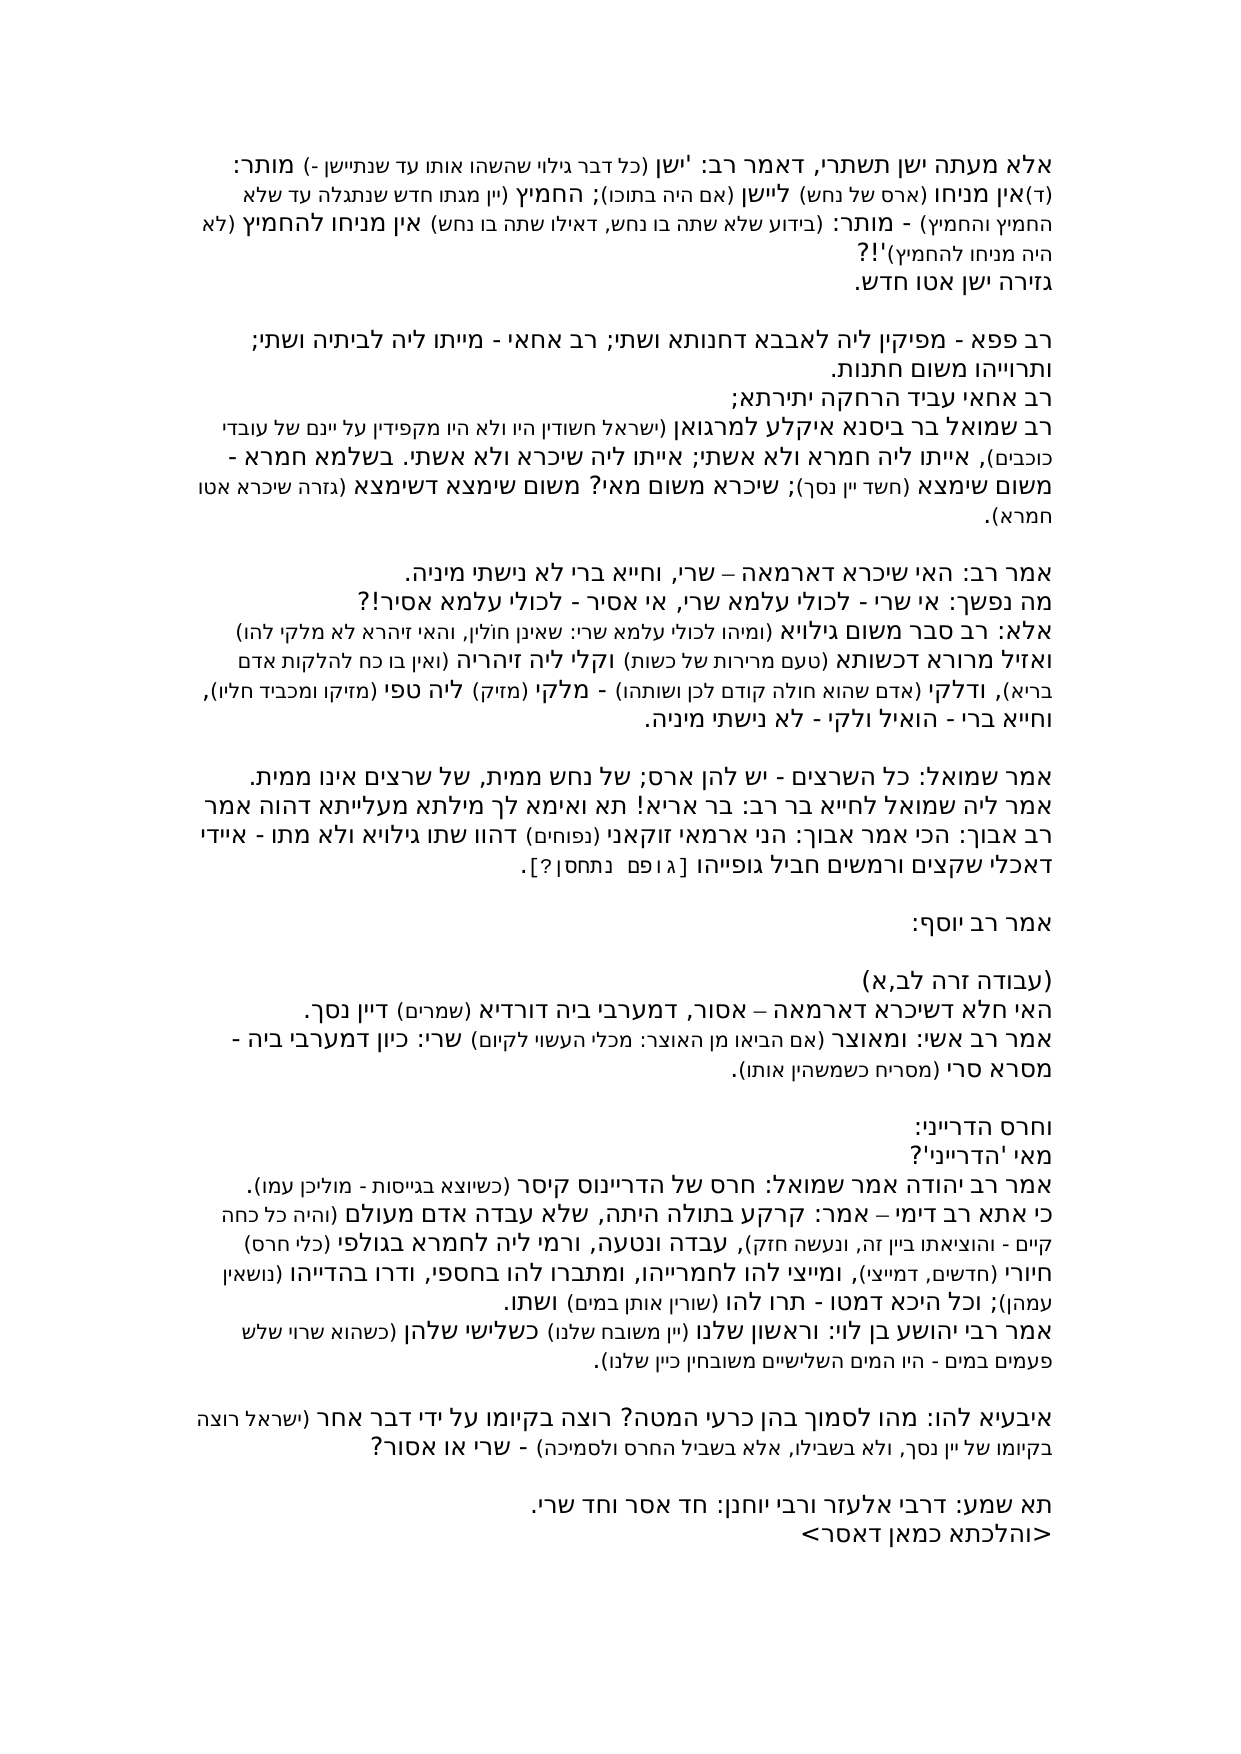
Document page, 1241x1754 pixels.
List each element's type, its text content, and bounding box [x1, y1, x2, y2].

text אלא מעתה ישן תשתרי, דאמר רב: 'ישן (כל דבר גילוי שהשהו אותו עד שנתיישן -) מותר: (ד)אין מניחו (ארס של נחש) ליישן (אם היה בתוכו); החמיץ (יין מגתו חדש שנתגלה עד שלא החמיץ והחמיץ) - מותר: (בידוע שלא שתה בו נחש, דאילו שתה בו נחש) אין מניחו להחמיץ (לא היה מניחו להחמיץ)'!? [187, 150, 1053, 267]
text איבעיא להו: מהו לסמוך בהן כרעי המטה? רוצה בקיומו על ידי דבר אחר (ישראל רוצה בקיומו של יין נסך, ולא בשבילו, אלא בשביל החרס ולסמיכה) - שרי או אסור? [187, 1403, 1053, 1462]
text תא שמע: דרבי אלעזר ורבי יוחנן: חד אסר וחד שרי. [187, 1491, 1053, 1520]
text אמר ליה שמואל לחייא בר רב: בר אריא! תא ואימא לך מילתא מעלייתא דהוה אמר רב אבוך: הכי אמר אבוך: הני ארמאי זוקאני (נפוחים) דהוו שתו גילויא ולא מתו - איידי דאכלי שקצים ורמשים חביל גופייהו [גופם נתחסן?]. [187, 791, 1053, 879]
text רב אחאי עביד הרחקה יתירתא; [187, 383, 1053, 412]
text כי אתא רב דימי – אמר: קרקע בתולה היתה, שלא עבדה אדם מעולם (והיה כל כחה קיים - והוציאתו ביין זה, ונעשה חזק), עבדה ונטעה, ורמי ליה לחמרא בגולפי (כלי חרס) חיורי (חדשים, דמייצי), ומייצי להו לחמרייהו, ומתברו להו בחספי, ודרו בהדייהו (נושאין עמהן); וכל היכא דמטו - תרו להו (שורין אותן במים) ושתו. [187, 1199, 1053, 1316]
text אמר רב: האי שיכרא דארמאה – שרי, וחייא ברי לא נישתי מיניה. [187, 558, 1053, 587]
text אמר רב יוסף: [187, 908, 1053, 937]
text אמר רבי יהושע בן לוי: וראשון שלנו (יין משובח שלנו) כשלישי שלהן (כשהוא שרוי שלש פעמים במים - היו המים השלישיים משובחין כיין שלנו). [187, 1316, 1053, 1374]
text גזירה ישן אטו חדש. [187, 267, 1053, 296]
text רב שמואל בר ביסנא איקלע למרגואן (ישראל חשודין היו ולא היו מקפידין על יינם של עובדי כוכבים), אייתו ליה חמרא ולא אשתי; אייתו ליה שיכרא ולא אשתי. בשלמא חמרא - משום שימצא (חשד יין נסך); שיכרא משום מאי? משום שימצא דשימצא (גזרה שיכרא אטו חמרא). [187, 412, 1053, 529]
text אמר שמואל: כל השרצים - יש להן ארס; של נחש ממית, של שרצים אינו ממית. [187, 762, 1053, 791]
text (עבודה זרה לב,א) [187, 966, 1053, 995]
text מה נפשך: אי שרי - לכולי עלמא שרי, אי אסיר - לכולי עלמא אסיר!? [187, 587, 1053, 616]
text וחרס הדרייני: [187, 1112, 1053, 1141]
text אמר רב יהודה אמר שמואל: חרס של הדריינוס קיסר (כשיוצא בגייסות - מוליכן עמו). [187, 1170, 1053, 1199]
text אמר רב אשי: ומאוצר (אם הביאו מן האוצר: מכלי העשוי לקיום) שרי: כיון דמערבי ביה - מסרא סרי (מסריח כשמשהין אותו). [187, 1024, 1053, 1083]
text <והלכתא כמאן דאסר> [187, 1520, 1053, 1549]
text האי חלא דשיכרא דארמאה – אסור, דמערבי ביה דורדיא (שמרים) דיין נסך. [187, 995, 1053, 1024]
text מאי 'הדרייני'? [187, 1141, 1053, 1170]
text רב פפא - מפיקין ליה לאבבא דחנותא ושתי; רב אחאי - מייתו ליה לביתיה ושתי; ותרוייהו משום חתנות. [187, 325, 1053, 383]
text אלא: רב סבר משום גילויא (ומיהו לכולי עלמא שרי: שאינן חוֹלין, והאי זיהרא לא מלקי להו) ואזיל מרורא דכשותא (טעם מרירות של כשות) וקלי ליה זיהריה (ואין בו כח להלקות אדם בריא), ודלקי (אדם שהוא חולה קודם לכן ושותהו) - מלקי (מזיק) ליה טפי (מזיקו ומכביד חליו), וחייא ברי - הואיל ולקי - לא נישתי מיניה. [187, 616, 1053, 733]
